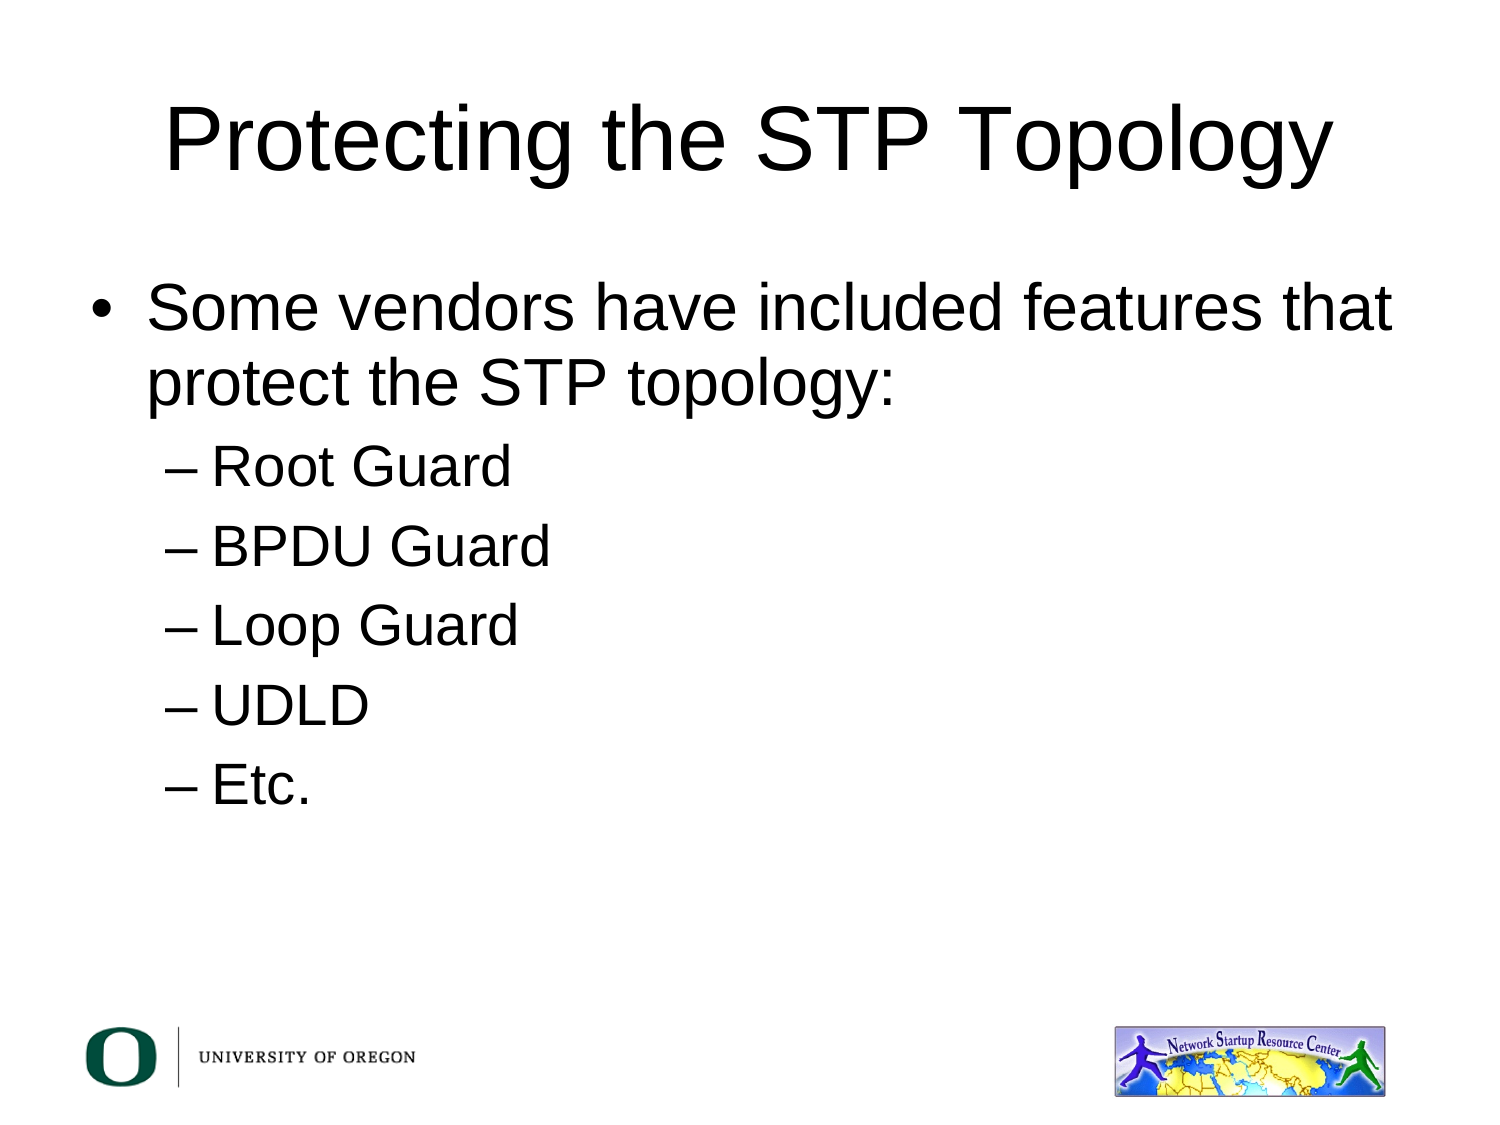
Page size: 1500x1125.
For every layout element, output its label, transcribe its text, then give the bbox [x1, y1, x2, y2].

picture [75, 1024, 426, 1090]
picture [1112, 1024, 1388, 1099]
list Some vendors have included features that protect the STP topology: Root Guard BPDU Guard Loop Guard UDLD Etc. [75, 262, 1426, 1005]
title Protecting the STP Topology [75, 45, 1426, 233]
